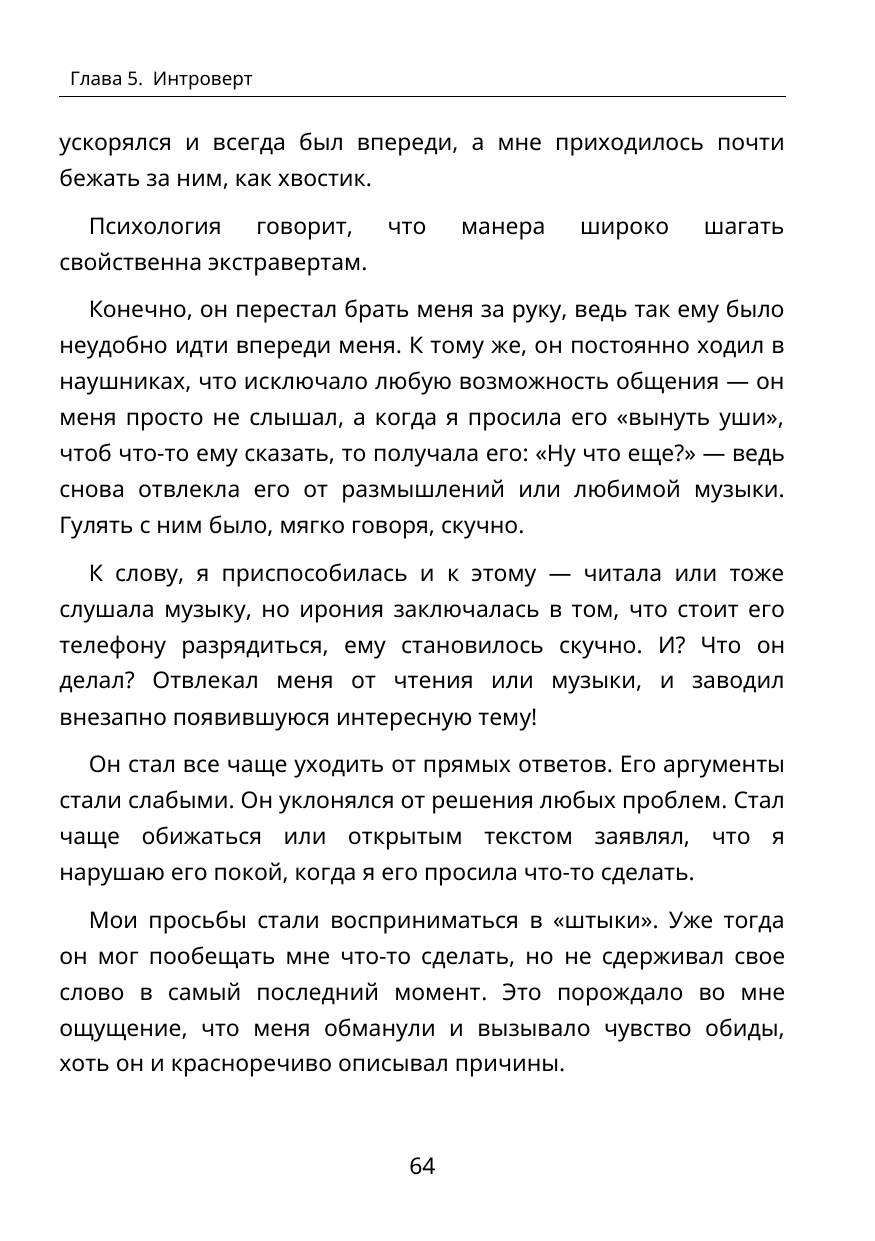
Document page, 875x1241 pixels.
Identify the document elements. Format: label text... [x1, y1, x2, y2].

text Конечно, он перестал брать меня за руку, ведь так ему было неудобно идти впереди меня. К тому же, он постоянно ходил в наушниках, что исключало любую возможность общения — он меня просто не слышал, а когда я просила его «вынуть уши», чтоб что-то ему сказать, то получала его: «Ну что еще?» — ведь снова отвлекла его от размышлений или любимой музыки. Гулять с ним было, мягко говоря, скучно. [59, 293, 786, 540]
text К слову, я приспособилась и к этому — читала или тоже слушала музыку, но ирония заключалась в том, что стоит его телефону разрядиться, ему становилось скучно. И? Что он делал? Отвлекал меня от чтения или музыки, и заводил внезапно появившуюся интересную тему! [59, 557, 786, 732]
text Он стал все чаще уходить от прямых ответов. Его аргументы стали слабыми. Он уклонялся от решения любых проблем. Стал чаще обижаться или открытым текстом заявлял, что я нарушаю его покой, когда я его просила что-то сделать. [59, 748, 786, 887]
text Психология говорит, что манера широко шагать свойственна экстравертам. [59, 210, 786, 277]
text ускорялся и всегда был впереди, а мне приходилось почти бежать за ним, как хвостик. [59, 126, 786, 193]
text Мои просьбы стали восприниматься в «штыки». Уже тогда он мог пообещать мне что-то сделать, но не сдерживал свое слово в самый последний момент. Это порождало во мне ощущение, что меня обманули и вызывало чувство обиды, хоть он и красноречиво описывал причины. [59, 904, 786, 1079]
